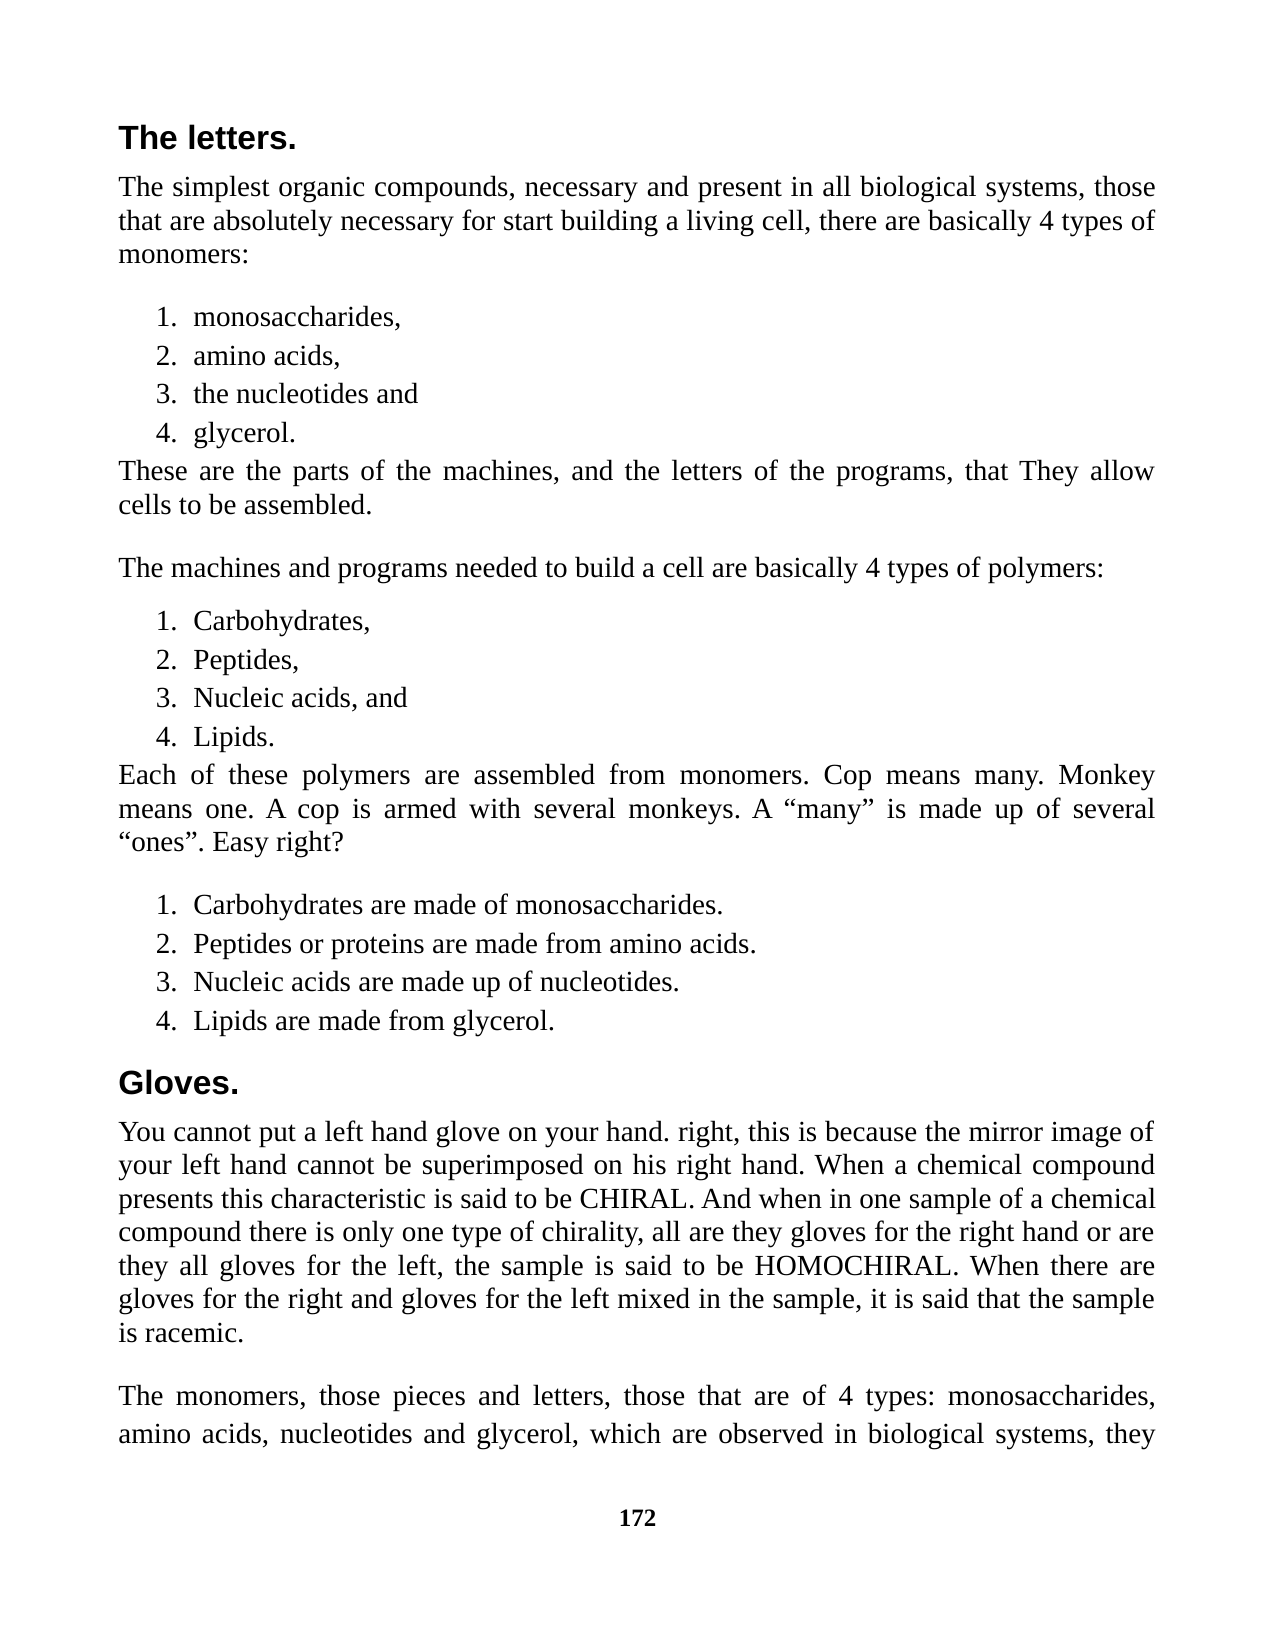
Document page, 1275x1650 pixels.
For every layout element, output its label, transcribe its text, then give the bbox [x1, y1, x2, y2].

list Nucleic acids are made up of nucleotides. [156, 964, 1157, 998]
list Carbohydrates are made of monosaccharides. [156, 887, 1157, 921]
text The simplest organic compounds, necessary and present in all biological systems, those that are absolutely necessary for start building a living cell, there are basically 4 types of monomers: [118, 169, 1157, 270]
subtitle Gloves. [118, 1062, 1157, 1101]
list Carbohydrates, [156, 603, 1157, 637]
list the nucleotides and [156, 376, 1157, 410]
text You cannot put a left hand glove on your hand. right, this is because the mirror image of your left hand cannot be superimposed on his right hand. When a chemical compound presents this characteristic is said to be CHIRAL. And when in one sample of a chemical compound there is only one type of chirality, all are they gloves for the right hand or are they all gloves for the left, the sample is said to be HOMOCHIRAL. When there are gloves for the right and gloves for the left mixed in the sample, it is said that the sample is racemic. [118, 1114, 1157, 1348]
list monosaccharides, [156, 299, 1157, 333]
text The machines and programs needed to build a cell are basically 4 types of polymers: [118, 550, 1157, 584]
subtitle The letters. [118, 118, 1157, 157]
list Peptides, [156, 642, 1157, 675]
list Nucleic acids, and [156, 680, 1157, 714]
list Lipids are made from glycerol. [156, 1003, 1157, 1037]
text These are the parts of the machines, and the letters of the programs, that They allow cells to be assembled. [118, 453, 1157, 521]
list amino acids, [156, 338, 1157, 371]
text Each of these polymers are assembled from monomers. Cop means many. Monkey means one. A cop is armed with several monkeys. A “many” is made up of several “ones”. Easy right? [118, 757, 1157, 858]
text The monomers, those pieces and letters, those that are of 4 types: monosaccharides, amino acids, nucleotides and glycerol, which are observed in biological systems, they [118, 1378, 1157, 1450]
list glycerol. [156, 415, 1157, 448]
list Lipids. [156, 719, 1157, 752]
list Peptides or proteins are made from amino acids. [156, 926, 1157, 959]
